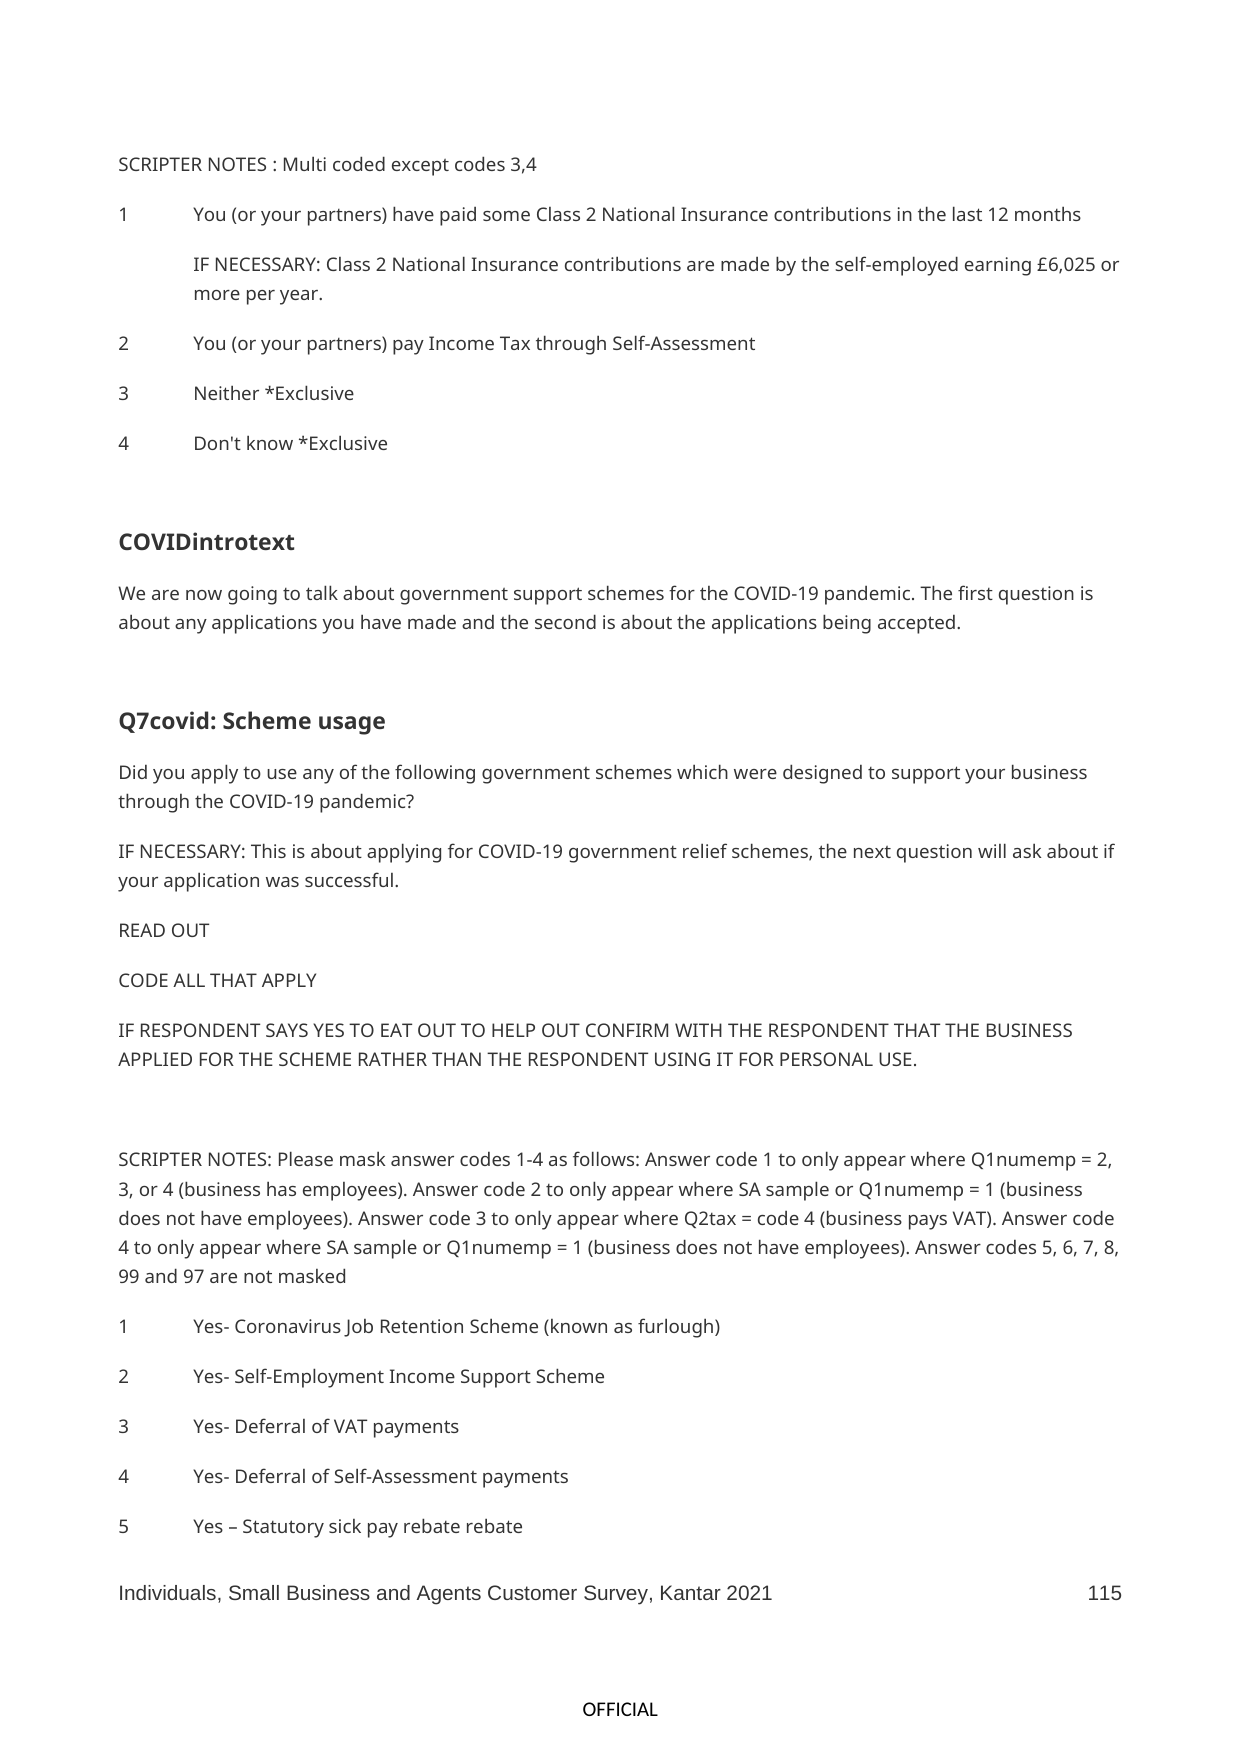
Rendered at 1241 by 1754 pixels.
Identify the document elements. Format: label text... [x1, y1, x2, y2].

text CODE ALL THAT APPLY [118, 964, 1122, 993]
text READ OUT [118, 914, 1122, 943]
text 3 Yes- Deferral of VAT payments [118, 1410, 1122, 1439]
text Q7covid: Scheme usage [118, 706, 1122, 735]
text 2 You (or your partners) pay Income Tax through Self-Assessment [118, 327, 1122, 356]
text 2 Yes- Self-Employment Income Support Scheme [118, 1360, 1122, 1389]
text IF NECESSARY: Class 2 National Insurance contributions are made by the self-employed earning £6,025 or more per year. [193, 248, 1122, 306]
text 3 Neither *Exclusive [118, 377, 1122, 406]
text Did you apply to use any of the following government schemes which were designed to support your business through the COVID-19 pandemic? [118, 756, 1122, 814]
text IF NECESSARY: This is about applying for COVID-19 government relief schemes, the next question will ask about if your application was successful. [118, 835, 1122, 893]
text SCRIPTER NOTES : Multi coded except codes 3,4 [118, 148, 1122, 177]
text SCRIPTER NOTES: Please mask answer codes 1-4 as follows: Answer code 1 to only appear where Q1numemp = 2, 3, or 4 (business has employees). Answer code 2 to only appear where SA sample or Q1numemp = 1 (business does not have employees). Answer code 3 to only appear where Q2tax = code 4 (business pays VAT). Answer code 4 to only appear where SA sample or Q1numemp = 1 (business does not have employees). Answer codes 5, 6, 7, 8, 99 and 97 are not masked [118, 1143, 1122, 1289]
text 1 You (or your partners) have paid some Class 2 National Insurance contributions in the last 12 months [118, 198, 1122, 227]
text 5 Yes – Statutory sick pay rebate rebate [118, 1510, 1122, 1539]
text We are now going to talk about government support schemes for the COVID-19 pandemic. The first question is about any applications you have made and the second is about the applications being accepted. [118, 577, 1122, 635]
text COVIDintrotext [118, 527, 1122, 556]
text 1 Yes- Coronavirus Job Retention Scheme (known as furlough) [118, 1310, 1122, 1339]
text IF RESPONDENT SAYS YES TO EAT OUT TO HELP OUT CONFIRM WITH THE RESPONDENT THAT THE BUSINESS APPLIED FOR THE SCHEME RATHER THAN THE RESPONDENT USING IT FOR PERSONAL USE. [118, 1014, 1122, 1073]
text 4 Don't know *Exclusive [118, 427, 1122, 456]
text 4 Yes- Deferral of Self-Assessment payments [118, 1460, 1122, 1489]
